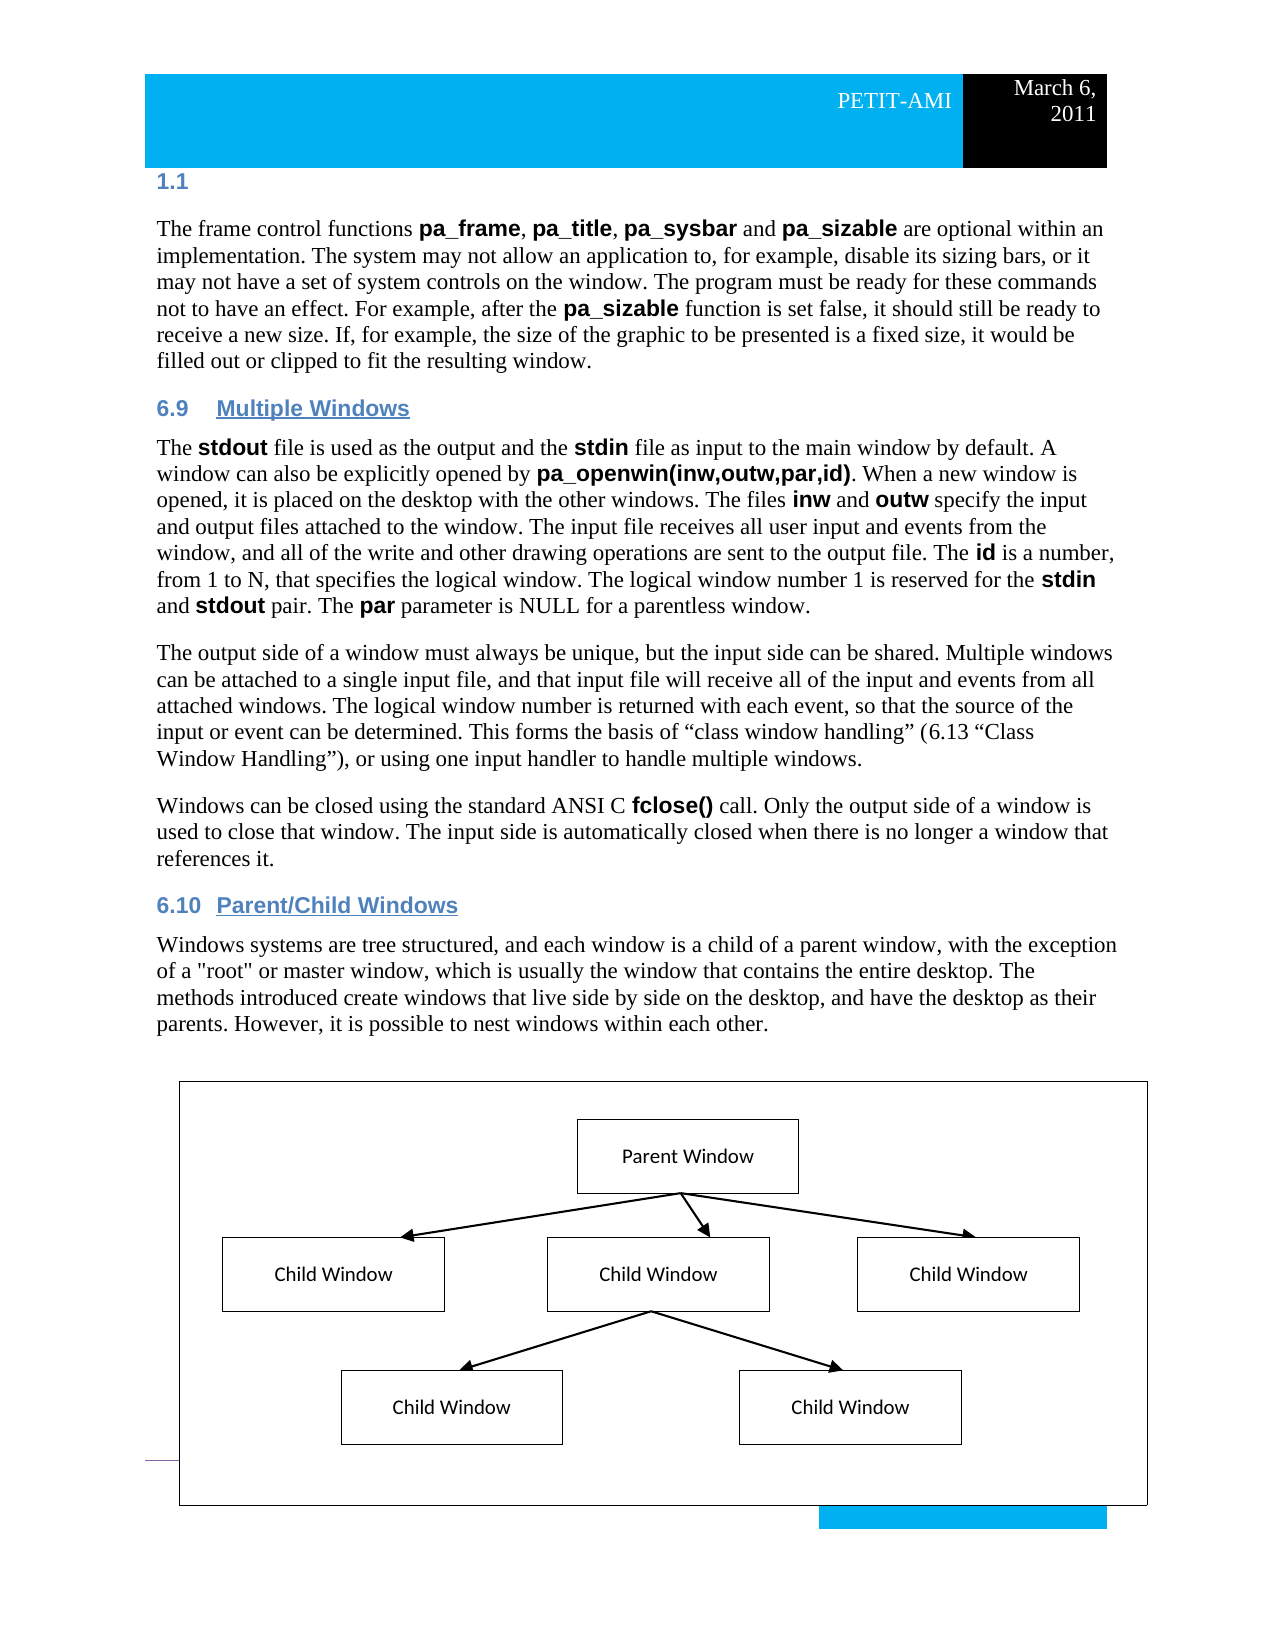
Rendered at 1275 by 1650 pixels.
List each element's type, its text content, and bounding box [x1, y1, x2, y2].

subtitle Multiple Windows [156, 394, 1118, 421]
text Windows can be closed using the standard ANSI C fclose() call. Only the output side of a window is used to close that window. The input side is automatically closed when there is no longer a window that references it. [156, 792, 1118, 871]
text The output side of a window must always be unique, but the input side can be shared. Multiple windows can be attached to a single input file, and that input file will receive all of the input and events from all attached windows. The logical window number is returned with each event, so that the source of the input or event can be determined. This forms the basis of “class window handling” (10.13 “Class Window Handling”), or using one input handler to handle multiple windows. [156, 639, 1118, 771]
text The frame control functions pa_frame, pa_title, pa_sysbar and pa_sizable are optional within an implementation. The system may not allow an application to, for example, disable its sizing bars, or it may not have a set of system controls on the window. The program must be ready for these commands not to have an effect. For example, after the pa_sizable function is set false, it should still be ready to receive a new size. If, for example, the size of the graphic to be presented is a fixed size, it would be filled out or clipped to fit the resulting window. [156, 215, 1118, 374]
text The stdout file is used as the output and the stdin file as input to the main window by default. A window can also be explicitly opened by pa_openwin(inw,outw,par,id). When a new window is opened, it is placed on the desktop with the other windows. The files inw and outw specify the input and output files attached to the window. The input file receives all user input and events from the window, and all of the write and other drawing operations are sent to the output file. The id is a number, from 1 to N, that specifies the logical window. The logical window number 1 is reserved for the stdin and stdout pair. The par parameter is NULL for a parentless window. [156, 433, 1118, 618]
subtitle Parent/Child Windows [156, 892, 1118, 918]
text Windows systems are tree structured, and each window is a child of a parent window, with the exception of a "root" or master window, which is usually the window that contains the entire desktop. The methods introduced create windows that live side by side on the desktop, and have the desktop as their parents. However, it is possible to nest windows within each other. [156, 931, 1118, 1036]
